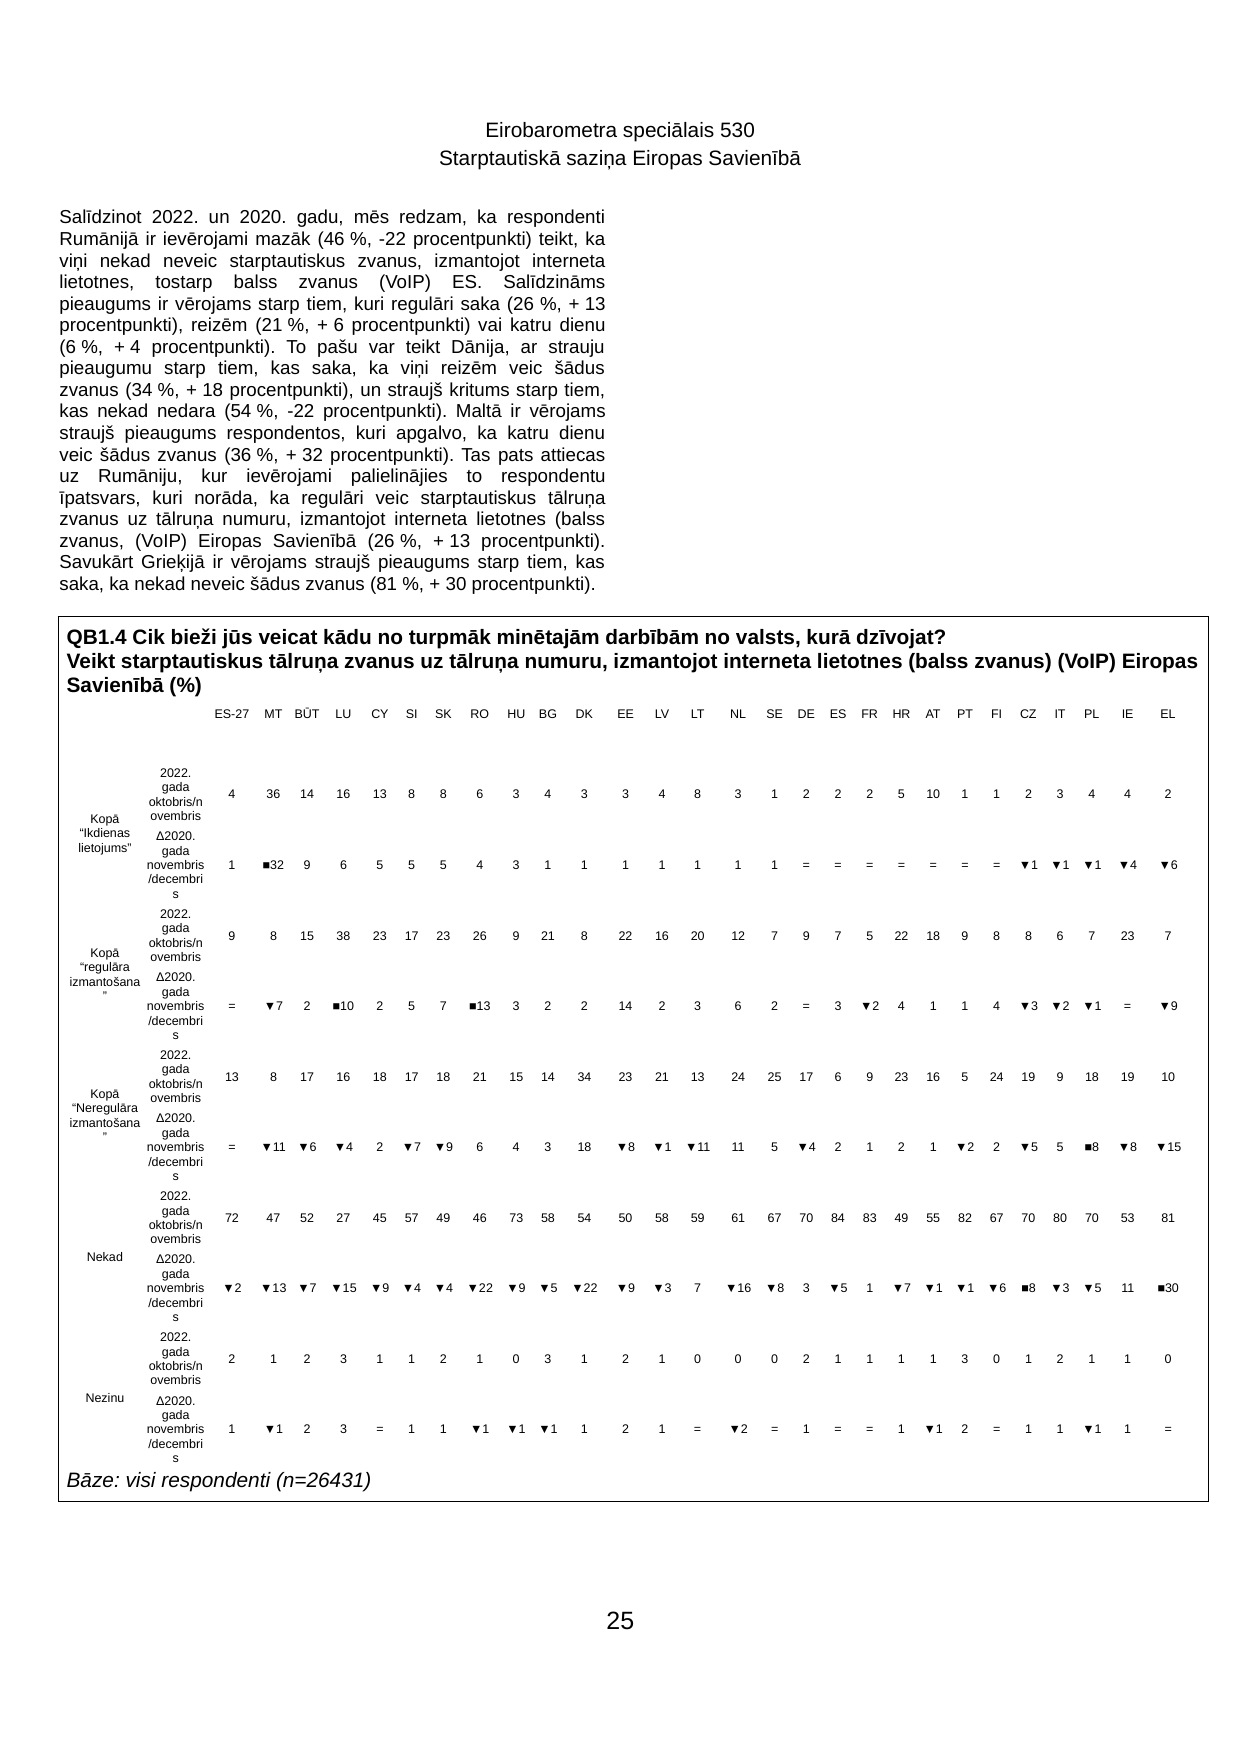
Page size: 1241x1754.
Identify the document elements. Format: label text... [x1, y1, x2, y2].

table_cell 4 [885, 967, 917, 1045]
table_cell 61 [717, 1186, 758, 1249]
table_cell 47 [255, 1186, 291, 1249]
table_cell [291, 730, 323, 763]
table_cell 3 [500, 763, 532, 826]
table_cell 9 [500, 904, 532, 967]
table_cell 26 [459, 904, 500, 967]
table_cell [1012, 730, 1044, 763]
table_cell Δ2020. gada novembris/decembris [143, 1108, 208, 1186]
table_cell ▼9 [1147, 967, 1188, 1045]
table_header SK [427, 697, 459, 730]
text Bāze: visi respondenti (n=26431) [66, 1468, 1199, 1492]
table_cell 3 [790, 1249, 822, 1327]
table_cell ▼4 [427, 1249, 459, 1327]
table_cell 18 [1076, 1045, 1107, 1108]
table_header IE [1108, 697, 1147, 730]
table_cell 2 [291, 1327, 323, 1390]
table_cell 5 [854, 904, 885, 967]
table_cell ▼5 [1012, 1108, 1044, 1186]
table_cell 55 [917, 1186, 949, 1249]
table_cell [917, 730, 949, 763]
table_cell 2 [364, 1108, 396, 1186]
table_cell 1 [949, 967, 981, 1045]
table_cell 0 [500, 1327, 532, 1390]
table_cell 14 [291, 763, 323, 826]
table_cell 11 [717, 1108, 758, 1186]
table_cell ■13 [459, 967, 500, 1045]
table_cell 7 [1076, 904, 1107, 967]
table_cell Δ2020. gada novembris/decembris [143, 826, 208, 904]
table_cell [854, 730, 885, 763]
table_cell 3 [564, 763, 605, 826]
table_cell 36 [255, 763, 291, 826]
table_cell 1 [459, 1327, 500, 1390]
table_cell ▼1 [500, 1390, 532, 1468]
table_cell [208, 730, 255, 763]
table_cell 2022. gada oktobris/novembris [143, 1327, 208, 1390]
table_cell 3 [949, 1327, 981, 1390]
table_cell 6 [459, 763, 500, 826]
table_cell = [790, 967, 822, 1045]
table_cell 2022. gada oktobris/novembris [143, 1186, 208, 1249]
table_cell 2 [291, 967, 323, 1045]
table_header MT [255, 697, 291, 730]
table_cell 23 [605, 1045, 646, 1108]
table_cell 23 [364, 904, 396, 967]
table_cell ▼2 [208, 1249, 255, 1327]
table_cell = [1108, 967, 1147, 1045]
table_cell 5 [396, 826, 427, 904]
table_cell 1 [822, 1327, 854, 1390]
table_cell 67 [981, 1186, 1012, 1249]
table_cell 49 [885, 1186, 917, 1249]
table_header PL [1076, 697, 1107, 730]
table_cell 14 [532, 1045, 563, 1108]
table_cell 1 [790, 1390, 822, 1468]
table_cell 18 [364, 1045, 396, 1108]
table_cell 27 [323, 1186, 364, 1249]
table_header [143, 697, 208, 730]
table_header LV [646, 697, 677, 730]
table_cell ▼4 [1108, 826, 1147, 904]
table_cell 34 [564, 1045, 605, 1108]
table_header DE [790, 697, 822, 730]
table_cell ▼2 [949, 1108, 981, 1186]
table_cell 15 [500, 1045, 532, 1108]
table_cell 9 [1044, 1045, 1076, 1108]
table_header EE [605, 697, 646, 730]
text Veikt starptautiskus tālruņa zvanus uz tālruņa numuru, izmantojot interneta lietotnes (balss zvanus) (VoIP) Eiropas Savienībā (%) [66, 649, 1199, 697]
table_cell 3 [323, 1390, 364, 1468]
table_cell 9 [291, 826, 323, 904]
table_header FI [981, 697, 1012, 730]
table_cell 23 [427, 904, 459, 967]
table_cell ▼5 [1076, 1249, 1107, 1327]
table_cell = [208, 1108, 255, 1186]
table_cell [717, 730, 758, 763]
table_cell 1 [208, 1390, 255, 1468]
table_cell 5 [885, 763, 917, 826]
table_cell [500, 730, 532, 763]
table_cell 22 [605, 904, 646, 967]
table_cell = [678, 1390, 717, 1468]
table_cell ▼1 [459, 1390, 500, 1468]
table_cell ▼7 [885, 1249, 917, 1327]
table_header PT [949, 697, 981, 730]
table_cell 0 [759, 1327, 790, 1390]
table_cell 8 [981, 904, 1012, 967]
table_cell 19 [1108, 1045, 1147, 1108]
table_header FR [854, 697, 885, 730]
table_cell 2 [208, 1327, 255, 1390]
table_cell ▼15 [1147, 1108, 1188, 1186]
table_cell ▼1 [949, 1249, 981, 1327]
table_cell 2 [822, 763, 854, 826]
table_cell 2 [605, 1327, 646, 1390]
table_cell 1 [255, 1327, 291, 1390]
table_cell 6 [323, 826, 364, 904]
table_header CY [364, 697, 396, 730]
table_cell = [917, 826, 949, 904]
table_cell 2022. gada oktobris/novembris [143, 1045, 208, 1108]
table_cell 6 [459, 1108, 500, 1186]
table_cell ▼2 [1044, 967, 1076, 1045]
table_cell 4 [981, 967, 1012, 1045]
table_cell 17 [396, 1045, 427, 1108]
table_cell 3 [323, 1327, 364, 1390]
table_cell 24 [981, 1045, 1012, 1108]
table_cell 1 [854, 1108, 885, 1186]
table_cell 81 [1147, 1186, 1188, 1249]
table_cell ▼7 [396, 1108, 427, 1186]
table_cell 16 [917, 1045, 949, 1108]
table_cell ▼13 [255, 1249, 291, 1327]
table_cell 21 [459, 1045, 500, 1108]
table_cell 6 [717, 967, 758, 1045]
table_cell [323, 730, 364, 763]
table_cell 1 [917, 967, 949, 1045]
table_cell 1 [208, 826, 255, 904]
table_cell ▼1 [532, 1390, 563, 1468]
table_cell 73 [500, 1186, 532, 1249]
table_cell [564, 730, 605, 763]
table_cell 70 [1076, 1186, 1107, 1249]
table_cell 8 [255, 1045, 291, 1108]
table_cell 45 [364, 1186, 396, 1249]
table_cell 2 [1147, 763, 1188, 826]
table_cell 2 [981, 1108, 1012, 1186]
table_header EL [1147, 697, 1188, 730]
table_cell [459, 730, 500, 763]
table_cell 8 [396, 763, 427, 826]
table_cell 2 [646, 967, 677, 1045]
table_cell 4 [532, 763, 563, 826]
table_cell 2 [1044, 1327, 1076, 1390]
table_cell ▼1 [1076, 1390, 1107, 1468]
table_cell = [364, 1390, 396, 1468]
table_header ES [822, 697, 854, 730]
table_cell 2 [564, 967, 605, 1045]
table_cell = [208, 967, 255, 1045]
table_cell 1 [364, 1327, 396, 1390]
table_cell 25 [759, 1045, 790, 1108]
table_cell 67 [759, 1186, 790, 1249]
table_cell 1 [396, 1327, 427, 1390]
table_header SI [396, 697, 427, 730]
table_cell 2 [949, 1390, 981, 1468]
table_cell 1 [1108, 1327, 1147, 1390]
table_cell 49 [427, 1186, 459, 1249]
table_cell ▼8 [605, 1108, 646, 1186]
table_cell ▼1 [646, 1108, 677, 1186]
table_cell = [1147, 1390, 1188, 1468]
table_cell [1044, 730, 1076, 763]
table_cell 5 [1044, 1108, 1076, 1186]
table_cell 6 [822, 1045, 854, 1108]
table_header RO [459, 697, 500, 730]
table_cell [396, 730, 427, 763]
table_cell 1 [854, 1327, 885, 1390]
table_cell 17 [291, 1045, 323, 1108]
table_cell 2 [822, 1108, 854, 1186]
table_cell 4 [208, 763, 255, 826]
table_cell ▼2 [717, 1390, 758, 1468]
table_cell ■10 [323, 967, 364, 1045]
table_cell 1 [717, 826, 758, 904]
table_cell 12 [717, 904, 758, 967]
table_cell 1 [678, 826, 717, 904]
table_cell 5 [759, 1108, 790, 1186]
table_header ES-27 [208, 697, 255, 730]
table_cell 80 [1044, 1186, 1076, 1249]
table_cell 1 [759, 763, 790, 826]
table_cell 1 [427, 1390, 459, 1468]
table_cell ▼1 [255, 1390, 291, 1468]
table_cell 21 [532, 904, 563, 967]
table_cell 19 [1012, 1045, 1044, 1108]
table_cell Nekad [66, 1186, 143, 1327]
table_cell 1 [917, 1327, 949, 1390]
table_cell 0 [981, 1327, 1012, 1390]
table_cell [1076, 730, 1107, 763]
table_cell 9 [790, 904, 822, 967]
table_cell 2 [605, 1390, 646, 1468]
table_cell ▼6 [981, 1249, 1012, 1327]
table_cell 1 [1012, 1327, 1044, 1390]
table_cell 18 [564, 1108, 605, 1186]
table_cell ▼8 [759, 1249, 790, 1327]
table_cell 3 [678, 967, 717, 1045]
table_cell 5 [396, 967, 427, 1045]
table_cell ▼15 [323, 1249, 364, 1327]
table_cell 24 [717, 1045, 758, 1108]
table_cell 21 [646, 1045, 677, 1108]
table_cell 72 [208, 1186, 255, 1249]
table_cell ▼22 [459, 1249, 500, 1327]
table_cell ▼16 [717, 1249, 758, 1327]
table_header NL [717, 697, 758, 730]
table_cell 2 [1012, 763, 1044, 826]
table_cell ▼1 [1012, 826, 1044, 904]
table_cell = [822, 826, 854, 904]
table_cell 1 [885, 1327, 917, 1390]
table_cell ▼1 [917, 1249, 949, 1327]
table_cell 7 [1147, 904, 1188, 967]
table_cell = [759, 1390, 790, 1468]
table_cell 54 [564, 1186, 605, 1249]
table_cell 23 [1108, 904, 1147, 967]
table_cell ▼11 [255, 1108, 291, 1186]
table_cell 3 [500, 826, 532, 904]
table_cell 15 [291, 904, 323, 967]
table_cell Kopā “Neregulāra izmantošana” [66, 1045, 143, 1186]
table_cell 5 [427, 826, 459, 904]
table_cell ▼22 [564, 1249, 605, 1327]
table_cell ▼5 [822, 1249, 854, 1327]
table_cell 3 [500, 967, 532, 1045]
table_cell 9 [949, 904, 981, 967]
table_cell 7 [678, 1249, 717, 1327]
table_cell 8 [678, 763, 717, 826]
table_cell 13 [364, 763, 396, 826]
table_cell ▼4 [790, 1108, 822, 1186]
table_cell 1 [532, 826, 563, 904]
table_cell 13 [208, 1045, 255, 1108]
table_cell 1 [885, 1390, 917, 1468]
table_header AT [917, 697, 949, 730]
table_cell 83 [854, 1186, 885, 1249]
table_cell [143, 730, 208, 763]
table_cell 14 [605, 967, 646, 1045]
table_cell ▼3 [1044, 1249, 1076, 1327]
table_cell 58 [532, 1186, 563, 1249]
table_cell 4 [459, 826, 500, 904]
table_cell 1 [396, 1390, 427, 1468]
table_cell 3 [717, 763, 758, 826]
table_cell 10 [1147, 1045, 1188, 1108]
table_cell 2 [291, 1390, 323, 1468]
table_cell 4 [1108, 763, 1147, 826]
table_cell 17 [396, 904, 427, 967]
table_header HU [500, 697, 532, 730]
table_cell ▼8 [1108, 1108, 1147, 1186]
table_cell [885, 730, 917, 763]
table_cell = [854, 1390, 885, 1468]
table_cell 2 [885, 1108, 917, 1186]
table_header [66, 697, 143, 730]
table_cell 22 [885, 904, 917, 967]
table_cell 5 [364, 826, 396, 904]
table_cell 1 [646, 1390, 677, 1468]
table_cell 1 [759, 826, 790, 904]
table_cell ▼7 [291, 1249, 323, 1327]
table_cell 20 [678, 904, 717, 967]
table_cell ■8 [1012, 1249, 1044, 1327]
table_cell 11 [1108, 1249, 1147, 1327]
table_cell = [981, 826, 1012, 904]
table_cell 82 [949, 1186, 981, 1249]
table_cell 8 [255, 904, 291, 967]
table_cell Δ2020. gada novembris/decembris [143, 1249, 208, 1327]
text QB1.4 Cik bieži jūs veicat kādu no turpmāk minētajām darbībām no valsts, kurā dzīvojat? [66, 625, 1199, 649]
table_cell = [822, 1390, 854, 1468]
table_cell 2022. gada oktobris/novembris [143, 763, 208, 826]
table_cell [532, 730, 563, 763]
table_cell 1 [949, 763, 981, 826]
table_cell [790, 730, 822, 763]
table_cell ▼1 [1076, 826, 1107, 904]
table_cell 18 [917, 904, 949, 967]
table_cell 50 [605, 1186, 646, 1249]
table_cell 23 [885, 1045, 917, 1108]
table_cell 1 [981, 763, 1012, 826]
table_cell 10 [917, 763, 949, 826]
table_cell 3 [532, 1108, 563, 1186]
table_cell ▼9 [364, 1249, 396, 1327]
table_cell ▼11 [678, 1108, 717, 1186]
table_header IT [1044, 697, 1076, 730]
table_cell 16 [646, 904, 677, 967]
table_cell ■30 [1147, 1249, 1188, 1327]
table_cell 2 [854, 763, 885, 826]
table_cell Nezinu [66, 1327, 143, 1468]
table_cell [822, 730, 854, 763]
table_cell Kopā “Ikdienas lietojums” [66, 763, 143, 904]
table_cell [1147, 730, 1188, 763]
table_cell [981, 730, 1012, 763]
table_cell 1 [646, 826, 677, 904]
table_cell 1 [564, 1327, 605, 1390]
table_cell 7 [759, 904, 790, 967]
table_cell ■8 [1076, 1108, 1107, 1186]
table_cell 46 [459, 1186, 500, 1249]
table_cell 1 [564, 1390, 605, 1468]
table_cell 16 [323, 763, 364, 826]
table_cell 1 [564, 826, 605, 904]
table_header LT [678, 697, 717, 730]
table_cell 2 [532, 967, 563, 1045]
table_cell ▼4 [396, 1249, 427, 1327]
table_cell 8 [1012, 904, 1044, 967]
table_cell [427, 730, 459, 763]
text Salīdzinot 2022. un 2020. gadu, mēs redzam, ka respondenti Rumānijā ir ievērojami mazāk (46 %, -22 procentpunkti) teikt, ka viņi nekad neveic starptautiskus zvanus, izmantojot interneta lietotnes, tostarp balss zvanus (VoIP) ES. Salīdzināms pieaugums ir vērojams starp tiem, kuri regulāri saka (26 %, + 13 procentpunkti), reizēm (21 %, + 6 procentpunkti) vai katru dienu (6 %, + 4 procentpunkti). To pašu var teikt Dānija, ar strauju pieaugumu starp tiem, kas saka, ka viņi reizēm veic šādus zvanus (34 %, + 18 procentpunkti), un straujš kritums starp tiem, kas nekad nedara (54 %, -22 procentpunkti). Maltā ir vērojams straujš pieaugums respondentos, kuri apgalvo, ka katru dienu veic šādus zvanus (36 %, + 32 procentpunkti). Tas pats attiecas uz Rumāniju, kur ievērojami palielinājies to respondentu īpatsvars, kuri norāda, ka regulāri veic starptautiskus tālruņa zvanus uz tālruņa numuru, izmantojot interneta lietotnes (balss zvanus, (VoIP) Eiropas Savienībā (26 %, + 13 procentpunkti). Savukārt Grieķijā ir vērojams straujš pieaugums starp tiem, kas saka, ka nekad neveic šādus zvanus (81 %, + 30 procentpunkti). [59, 206, 605, 594]
table_cell 7 [822, 904, 854, 967]
table_cell 6 [1044, 904, 1076, 967]
table_cell = [790, 826, 822, 904]
table_cell 8 [427, 763, 459, 826]
table_cell [949, 730, 981, 763]
table_cell ▼1 [1076, 967, 1107, 1045]
table_cell 3 [822, 967, 854, 1045]
table_cell 9 [854, 1045, 885, 1108]
table_cell [759, 730, 790, 763]
table_cell ▼3 [1012, 967, 1044, 1045]
table_cell ■32 [255, 826, 291, 904]
table_cell 5 [949, 1045, 981, 1108]
table_cell 84 [822, 1186, 854, 1249]
table_cell Δ2020. gada novembris/decembris [143, 967, 208, 1045]
table_cell = [854, 826, 885, 904]
table_cell 9 [208, 904, 255, 967]
table_cell Kopā “regulāra izmantošana” [66, 904, 143, 1045]
table_cell 2 [759, 967, 790, 1045]
table_cell 1 [646, 1327, 677, 1390]
table_cell 58 [646, 1186, 677, 1249]
table_cell 3 [605, 763, 646, 826]
table_cell [255, 730, 291, 763]
table_cell ▼6 [291, 1108, 323, 1186]
table_cell 2 [427, 1327, 459, 1390]
table_cell ▼7 [255, 967, 291, 1045]
table_cell 2 [790, 1327, 822, 1390]
table_cell 1 [605, 826, 646, 904]
table_cell 0 [717, 1327, 758, 1390]
table_cell [364, 730, 396, 763]
table_header LU [323, 697, 364, 730]
table_cell 59 [678, 1186, 717, 1249]
table_cell ▼5 [532, 1249, 563, 1327]
table_cell 52 [291, 1186, 323, 1249]
table_header BG [532, 697, 563, 730]
table_cell [1108, 730, 1147, 763]
table_cell 16 [323, 1045, 364, 1108]
table_cell 3 [1044, 763, 1076, 826]
table_cell ▼2 [854, 967, 885, 1045]
table_cell 38 [323, 904, 364, 967]
table_cell 1 [1012, 1390, 1044, 1468]
table_cell 0 [1147, 1327, 1188, 1390]
table_cell Δ2020. gada novembris/decembris [143, 1390, 208, 1468]
table_cell 2 [364, 967, 396, 1045]
table_cell [66, 730, 143, 763]
table_cell 70 [1012, 1186, 1044, 1249]
table_cell 2 [790, 763, 822, 826]
table_cell ▼4 [323, 1108, 364, 1186]
table_cell 1 [917, 1108, 949, 1186]
table_cell = [949, 826, 981, 904]
table_cell 8 [564, 904, 605, 967]
table_cell 1 [1108, 1390, 1147, 1468]
table_header HR [885, 697, 917, 730]
table_cell 1 [1044, 1390, 1076, 1468]
table_cell ▼3 [646, 1249, 677, 1327]
table_header BŪT [291, 697, 323, 730]
table_cell ▼6 [1147, 826, 1188, 904]
table_cell 18 [427, 1045, 459, 1108]
table_cell 4 [646, 763, 677, 826]
table_cell 7 [427, 967, 459, 1045]
table_cell 13 [678, 1045, 717, 1108]
table_cell ▼9 [427, 1108, 459, 1186]
table_header DK [564, 697, 605, 730]
table_cell 17 [790, 1045, 822, 1108]
table_cell 4 [1076, 763, 1107, 826]
table_cell 57 [396, 1186, 427, 1249]
table_cell ▼1 [1044, 826, 1076, 904]
table_cell ▼9 [500, 1249, 532, 1327]
table_header SE [759, 697, 790, 730]
table_cell 3 [532, 1327, 563, 1390]
table_cell ▼9 [605, 1249, 646, 1327]
table_cell = [981, 1390, 1012, 1468]
table_cell 53 [1108, 1186, 1147, 1249]
table_cell 1 [1076, 1327, 1107, 1390]
table_cell 2022. gada oktobris/novembris [143, 904, 208, 967]
table_cell ▼1 [917, 1390, 949, 1468]
table_cell = [885, 826, 917, 904]
table_cell [605, 730, 646, 763]
table_cell 70 [790, 1186, 822, 1249]
table_header CZ [1012, 697, 1044, 730]
table_cell 0 [678, 1327, 717, 1390]
table_cell 4 [500, 1108, 532, 1186]
table_cell 1 [854, 1249, 885, 1327]
table_cell [646, 730, 677, 763]
table_cell [678, 730, 717, 763]
